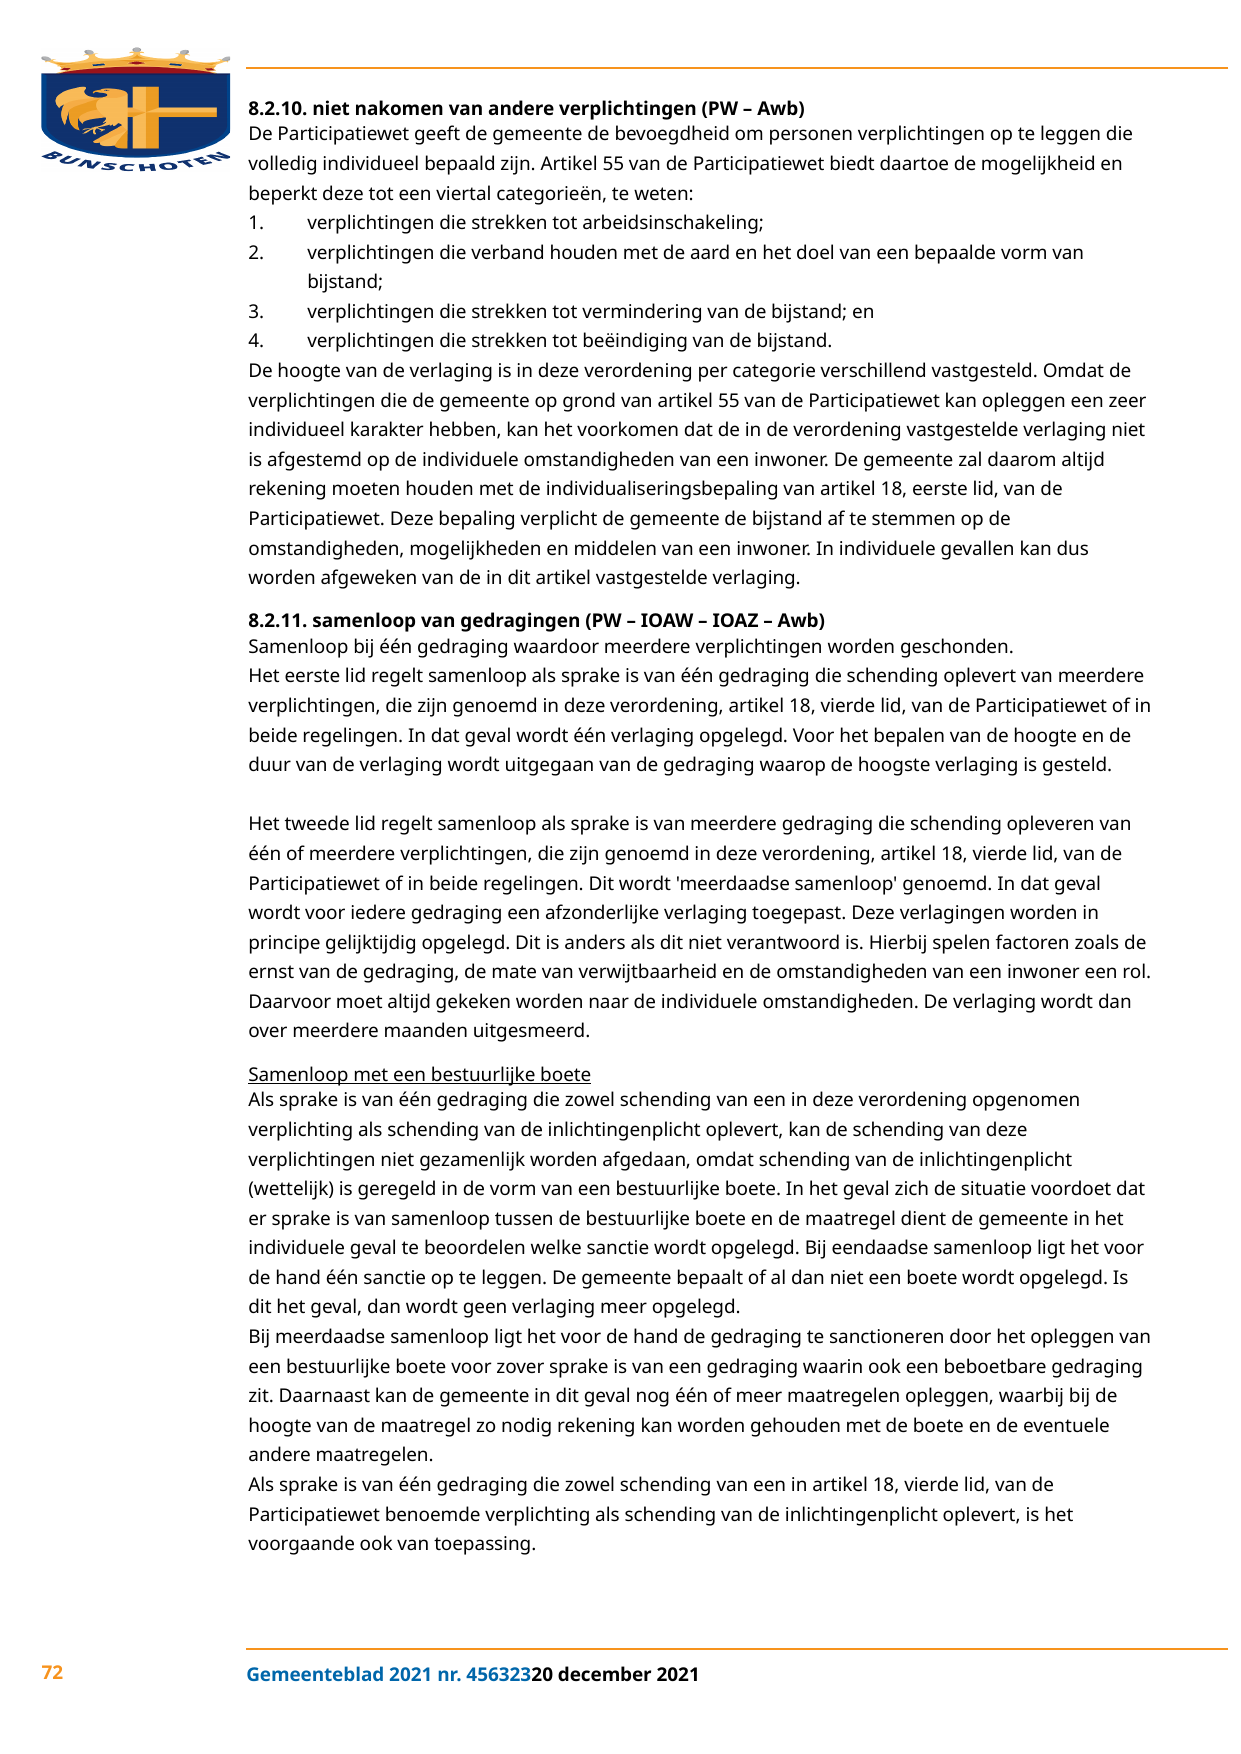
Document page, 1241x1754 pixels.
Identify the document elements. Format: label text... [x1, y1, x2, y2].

list verplichtingen die strekken tot vermindering van de bijstand; en [248, 298, 1152, 324]
text Als sprake is van één gedraging die zowel schending van een in artikel 18, vierde lid, van de Participatiewet benoemde verplichting als schending van de inlichtingenplicht oplevert, is het voorgaande ook van toepassing. [248, 1471, 1152, 1556]
text 8.2.10. niet nakomen van andere verplichtingen (PW – Awb) [248, 95, 1152, 121]
text Het tweede lid regelt samenloop als sprake is van meerdere gedraging die schending opleveren van één of meerdere verplichtingen, die zijn genoemd in deze verordening, artikel 18, vierde lid, van de Participatiewet of in beide regelingen. Dit wordt 'meerdaadse samenloop' genoemd. In dat geval wordt voor iedere gedraging een afzonderlijke verlaging toegepast. Deze verlagingen worden in principe gelijktijdig opgelegd. Dit is anders als dit niet verantwoord is. Hierbij spelen factoren zoals de ernst van de gedraging, de mate van verwijtbaarheid en de omstandigheden van een inwoner een rol. Daarvoor moet altijd gekeken worden naar de individuele omstandigheden. De verlaging wordt dan over meerdere maanden uitgesmeerd. [248, 811, 1152, 1043]
text Het eerste lid regelt samenloop als sprake is van één gedraging die schending oplevert van meerdere verplichtingen, die zijn genoemd in deze verordening, artikel 18, vierde lid, van de Participatiewet of in beide regelingen. In dat geval wordt één verlaging opgelegd. Voor het bepalen van de hoogte en de duur van de verlaging wordt uitgegaan van de gedraging waarop de hoogste verlaging is gesteld. [248, 663, 1152, 777]
text Samenloop bij één gedraging waardoor meerdere verplichtingen worden geschonden. [248, 633, 1152, 659]
text De Participatiewet geeft de gemeente de bevoegdheid om personen verplichtingen op te leggen die volledig individueel bepaald zijn. Artikel 55 van de Participatiewet biedt daartoe de mogelijkheid en beperkt deze tot een viertal categorieën, te weten: [248, 121, 1152, 205]
text De hoogte van de verlaging is in deze verordening per categorie verschillend vastgesteld. Omdat de verplichtingen die de gemeente op grond van artikel 55 van de Participatiewet kan opleggen een zeer individueel karakter hebben, kan het voorkomen dat de in de verordening vastgestelde verlaging niet is afgestemd op de individuele omstandigheden van een inwoner. De gemeente zal daarom altijd rekening moeten houden met de individualiseringsbepaling van artikel 18, eerste lid, van de Participatiewet. Deze bepaling verplicht de gemeente de bijstand af te stemmen op de omstandigheden, mogelijkheden en middelen van een inwoner. In individuele gevallen kan dus worden afgeweken van de in dit artikel vastgestelde verlaging. [248, 357, 1152, 590]
text 8.2.11. samenloop van gedragingen (PW – IOAW – IOAZ – Awb) [248, 607, 1152, 633]
text Samenloop met een bestuurlijke boete [248, 1061, 1152, 1087]
text Als sprake is van één gedraging die zowel schending van een in deze verordening opgenomen verplichting als schending van de inlichtingenplicht oplevert, kan de schending van deze verplichtingen niet gezamenlijk worden afgedaan, omdat schending van de inlichtingenplicht (wettelijk) is geregeld in de vorm van een bestuurlijke boete. In het geval zich de situatie voordoet dat er sprake is van samenloop tussen de bestuurlijke boete en de maatregel dient de gemeente in het individuele geval te beoordelen welke sanctie wordt opgelegd. Bij eendaadse samenloop ligt het voor de hand één sanctie op te leggen. De gemeente bepaalt of al dan niet een boete wordt opgelegd. Is dit het geval, dan wordt geen verlaging meer opgelegd. [248, 1087, 1152, 1319]
list verplichtingen die strekken tot beëindiging van de bijstand. [248, 328, 1152, 353]
list verplichtingen die verband houden met de aard en het doel van een bepaalde vorm van bijstand; [248, 239, 1152, 294]
text Bij meerdaadse samenloop ligt het voor de hand de gedraging te sanctioneren door het opleggen van een bestuurlijke boete voor zover sprake is van een gedraging waarin ook een beboetbare gedraging zit. Daarnaast kan de gemeente in dit geval nog één of meer maatregelen opleggen, waarbij bij de hoogte van de maatregel zo nodig rekening kan worden gehouden met de boete en de eventuele andere maatregelen. [248, 1323, 1152, 1467]
list verplichtingen die strekken tot arbeidsinschakeling; [248, 209, 1152, 235]
picture [41, 47, 231, 172]
